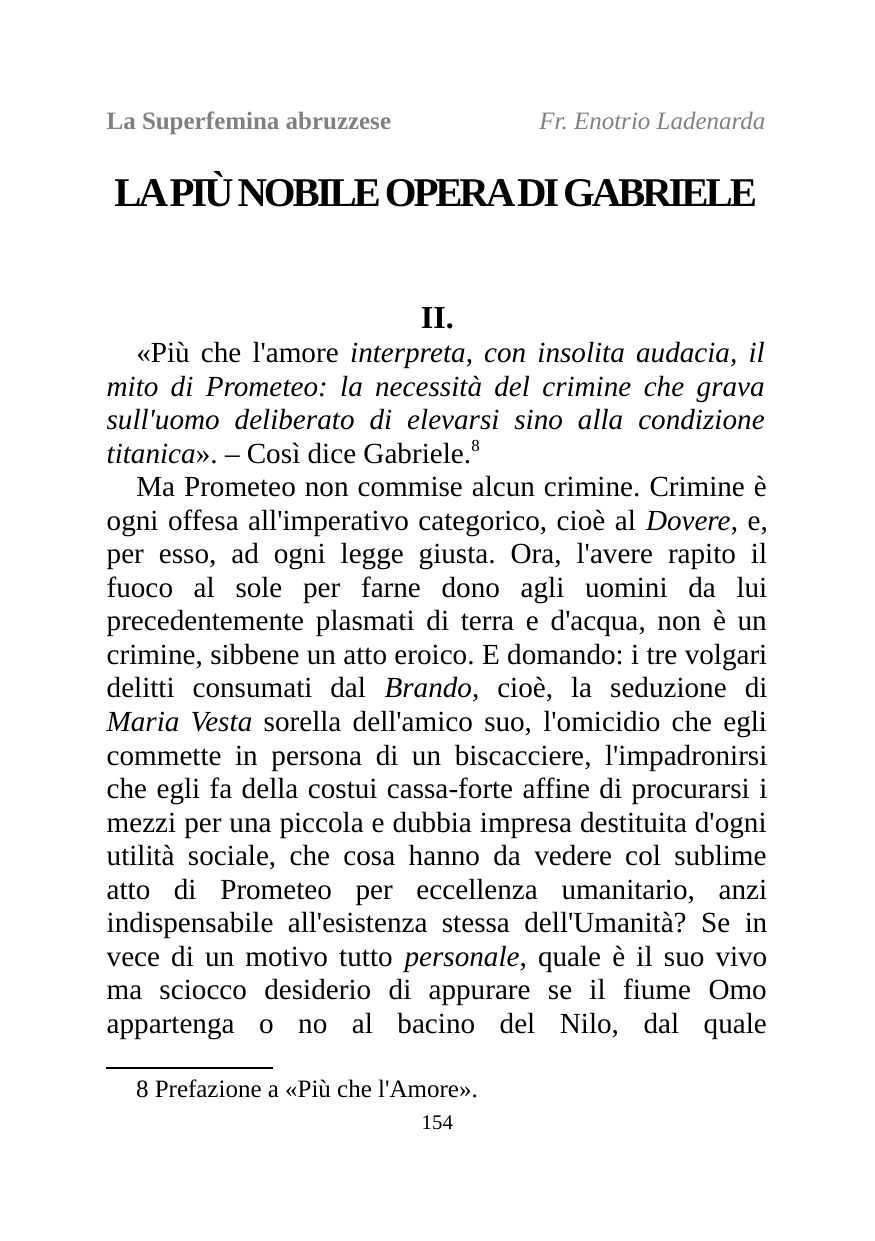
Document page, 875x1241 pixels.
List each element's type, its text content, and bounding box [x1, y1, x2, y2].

subtitle LA PIÙ NOBILE OPERA DI GABRIELE [106, 168, 768, 216]
text Ma Prometeo non commise alcun crimine. Crimine è ogni offesa all'imperativo categorico, cioè al Dovere, e, per esso, ad ogni legge giusta. Ora, l'avere rapito il fuoco al sole per farne dono agli uomini da lui precedentemente plasmati di terra e d'acqua, non è un crimine, sibbene un atto eroico. E domando: i tre volgari delitti consumati dal Brando, cioè, la seduzione di Maria Vesta sorella dell'amico suo, l'omicidio che egli commette in persona di un biscacciere, l'impadronirsi che egli fa della costui cassa-forte affine di procurarsi i mezzi per una piccola e dubbia impresa destituita d'ogni utilità sociale, che cosa hanno da vedere col sublime atto di Prometeo per eccellenza umanitario, anzi indispensabile all'esistenza stessa dell'Umanità? Se in vece di un motivo tutto personale, quale è il suo vivo ma sciocco desiderio di appurare se il fiume Omo appartenga o no al bacino del Nilo, dal quale [106, 469, 768, 1039]
text «Più che l'amore interpreta, con insolita audacia, il mito di Prometeo: la necessità del crimine che grava sull'uomo deliberato di elevarsi sino alla condizione titanica». – Così dice Gabriele. [106, 335, 768, 469]
subtitle II. [106, 298, 768, 335]
text Prefazione a «Più che l'Amore». [106, 1074, 768, 1103]
